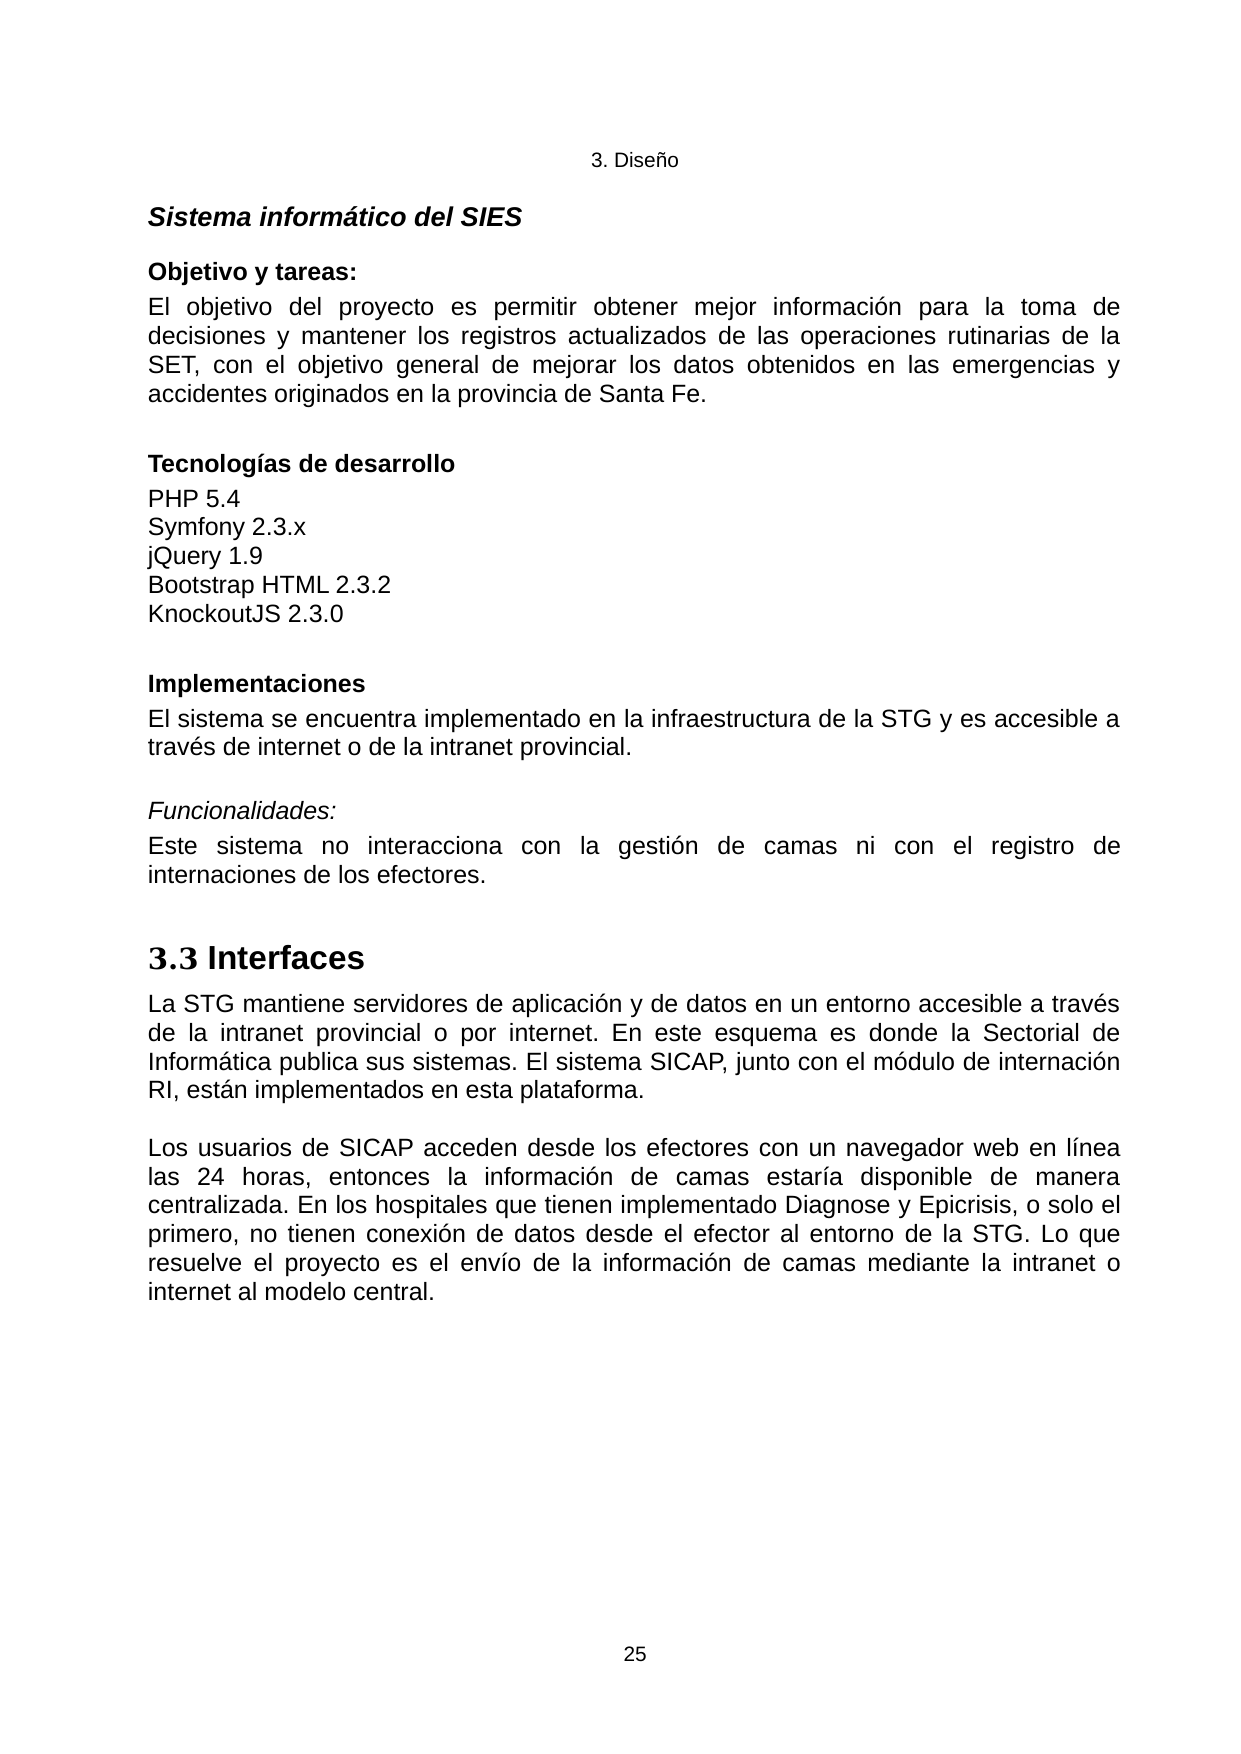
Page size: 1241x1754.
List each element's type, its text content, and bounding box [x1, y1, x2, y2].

text Los usuarios de SICAP acceden desde los efectores con un navegador web en línea las 24 horas, entonces la información de camas estaría disponible de manera centralizada. En los hospitales que tienen implementado Diagnose y Epicrisis, o solo el primero, no tienen conexión de datos desde el efector al entorno de la STG. Lo que resuelve el proyecto es el envío de la información de camas mediante la intranet o internet al modelo central. [148, 1133, 1122, 1305]
subtitle 3.3 Interfaces [148, 938, 1122, 977]
subtitle Implementaciones [148, 668, 1122, 697]
text La STG mantiene servidores de aplicación y de datos en un entorno accesible a través de la intranet provincial o por internet. En este esquema es donde la Sectorial de Informática publica sus sistemas. El sistema SICAP, junto con el módulo de internación RI, están implementados en esta plataforma. [148, 989, 1122, 1104]
subtitle Funcionalidades: [148, 796, 1122, 825]
text KnockoutJS 2.3.0 [148, 598, 1122, 627]
subtitle Tecnologías de desarrollo [148, 448, 1122, 477]
text Symfony 2.3.x [148, 512, 1122, 541]
subtitle Sistema informático del SIES [148, 201, 1122, 232]
text jQuery 1.9 [148, 541, 1122, 570]
text Este sistema no interacciona con la gestión de camas ni con el registro de internaciones de los efectores. [148, 831, 1122, 888]
subtitle Objetivo y tareas: [148, 257, 1122, 286]
text PHP 5.4 [148, 483, 1122, 512]
text El objetivo del proyecto es permitir obtener mejor información para la toma de decisiones y mantener los registros actualizados de las operaciones rutinarias de la SET, con el objetivo general de mejorar los datos obtenidos en las emergencias y accidentes originados en la provincia de Santa Fe. [148, 292, 1122, 407]
text Bootstrap HTML 2.3.2 [148, 570, 1122, 598]
text El sistema se encuentra implementado en la infraestructura de la STG y es accesible a través de internet o de la intranet provincial. [148, 703, 1122, 761]
